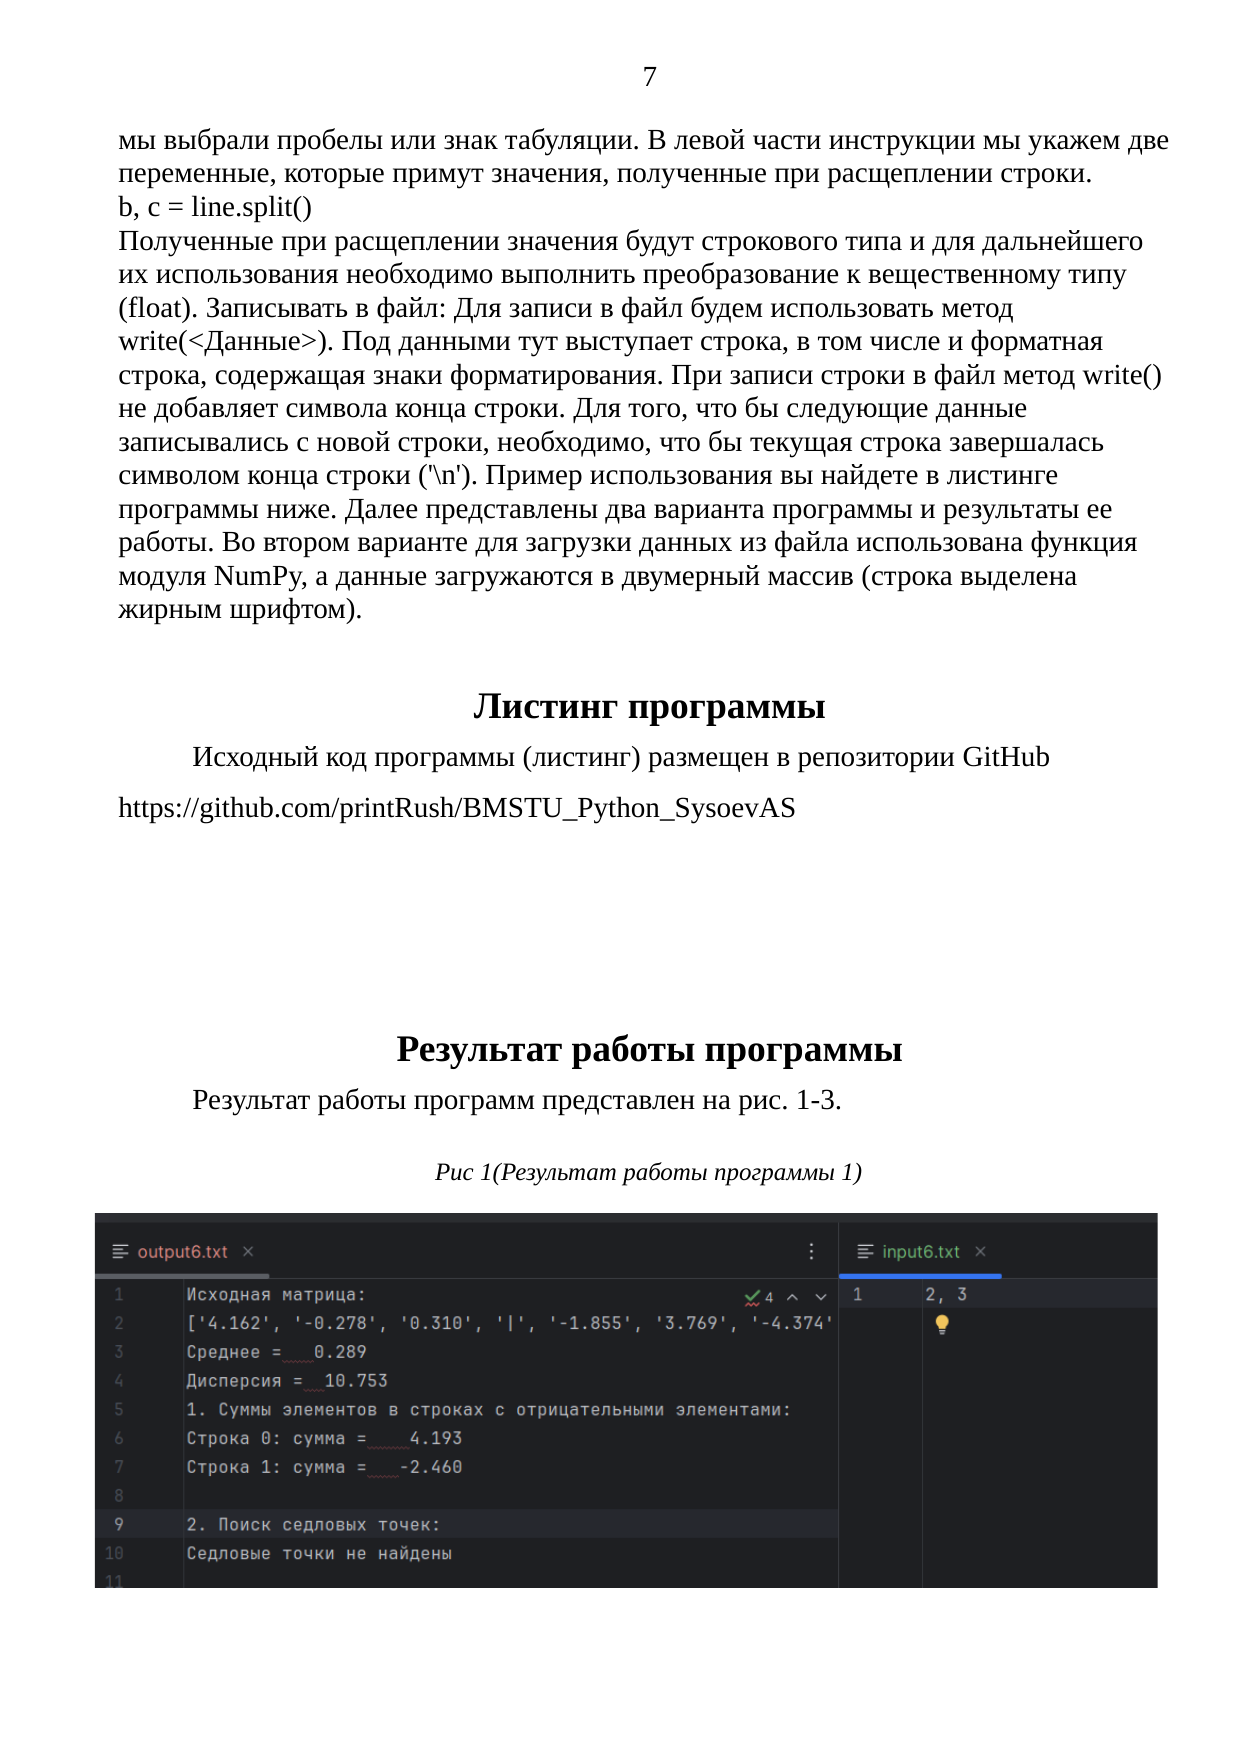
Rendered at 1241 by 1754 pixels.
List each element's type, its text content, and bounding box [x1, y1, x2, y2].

subtitle Листинг программы [118, 684, 1181, 727]
text жирным шрифтом). [118, 592, 1181, 625]
text Результат работы программ представлен на рис. 1-3. [118, 1082, 1181, 1115]
text Рис 1(Результат работы программы 1) [420, 1157, 879, 1186]
text Полученные при расщеплении значения будут строкового типа и для дальнейшего их использования необходимо выполнить преобразование к вещественному типу (float). Записывать в файл: Для записи в файл будем использовать метод write(<Данные>). Под данными тут выступает строка, в том числе и форматная строка, содержащая знаки форматирования. При записи строки в файл метод write() не добавляет символа конца строки. Для того, что бы следующие данные записывались с новой строки, необходимо, что бы текущая строка завершалась символом конца строки ('\n'). Пример использования вы найдете в листинге программы ниже. Далее представлены два варианта программы и результаты ее работы. Во втором варианте для загрузки данных из файла использована функция [118, 223, 1181, 558]
text b, c = line.split() [118, 189, 1181, 223]
text Исходный код программы (листинг) размещен в репозитории GitHub [118, 739, 1181, 773]
subtitle Результат работы программы [118, 1026, 1181, 1069]
text https://github.com/printRush/BMSTU_Python_SysoevAS [118, 790, 1181, 823]
picture [94, 1213, 1158, 1588]
text модуля NumPy, а данные загружаются в двумерный массив (строка выделена [118, 558, 1181, 592]
text мы выбрали пробелы или знак табуляции. В левой части инструкции мы укажем две переменные, которые примут значения, полученные при расщеплении строки. [118, 122, 1181, 189]
